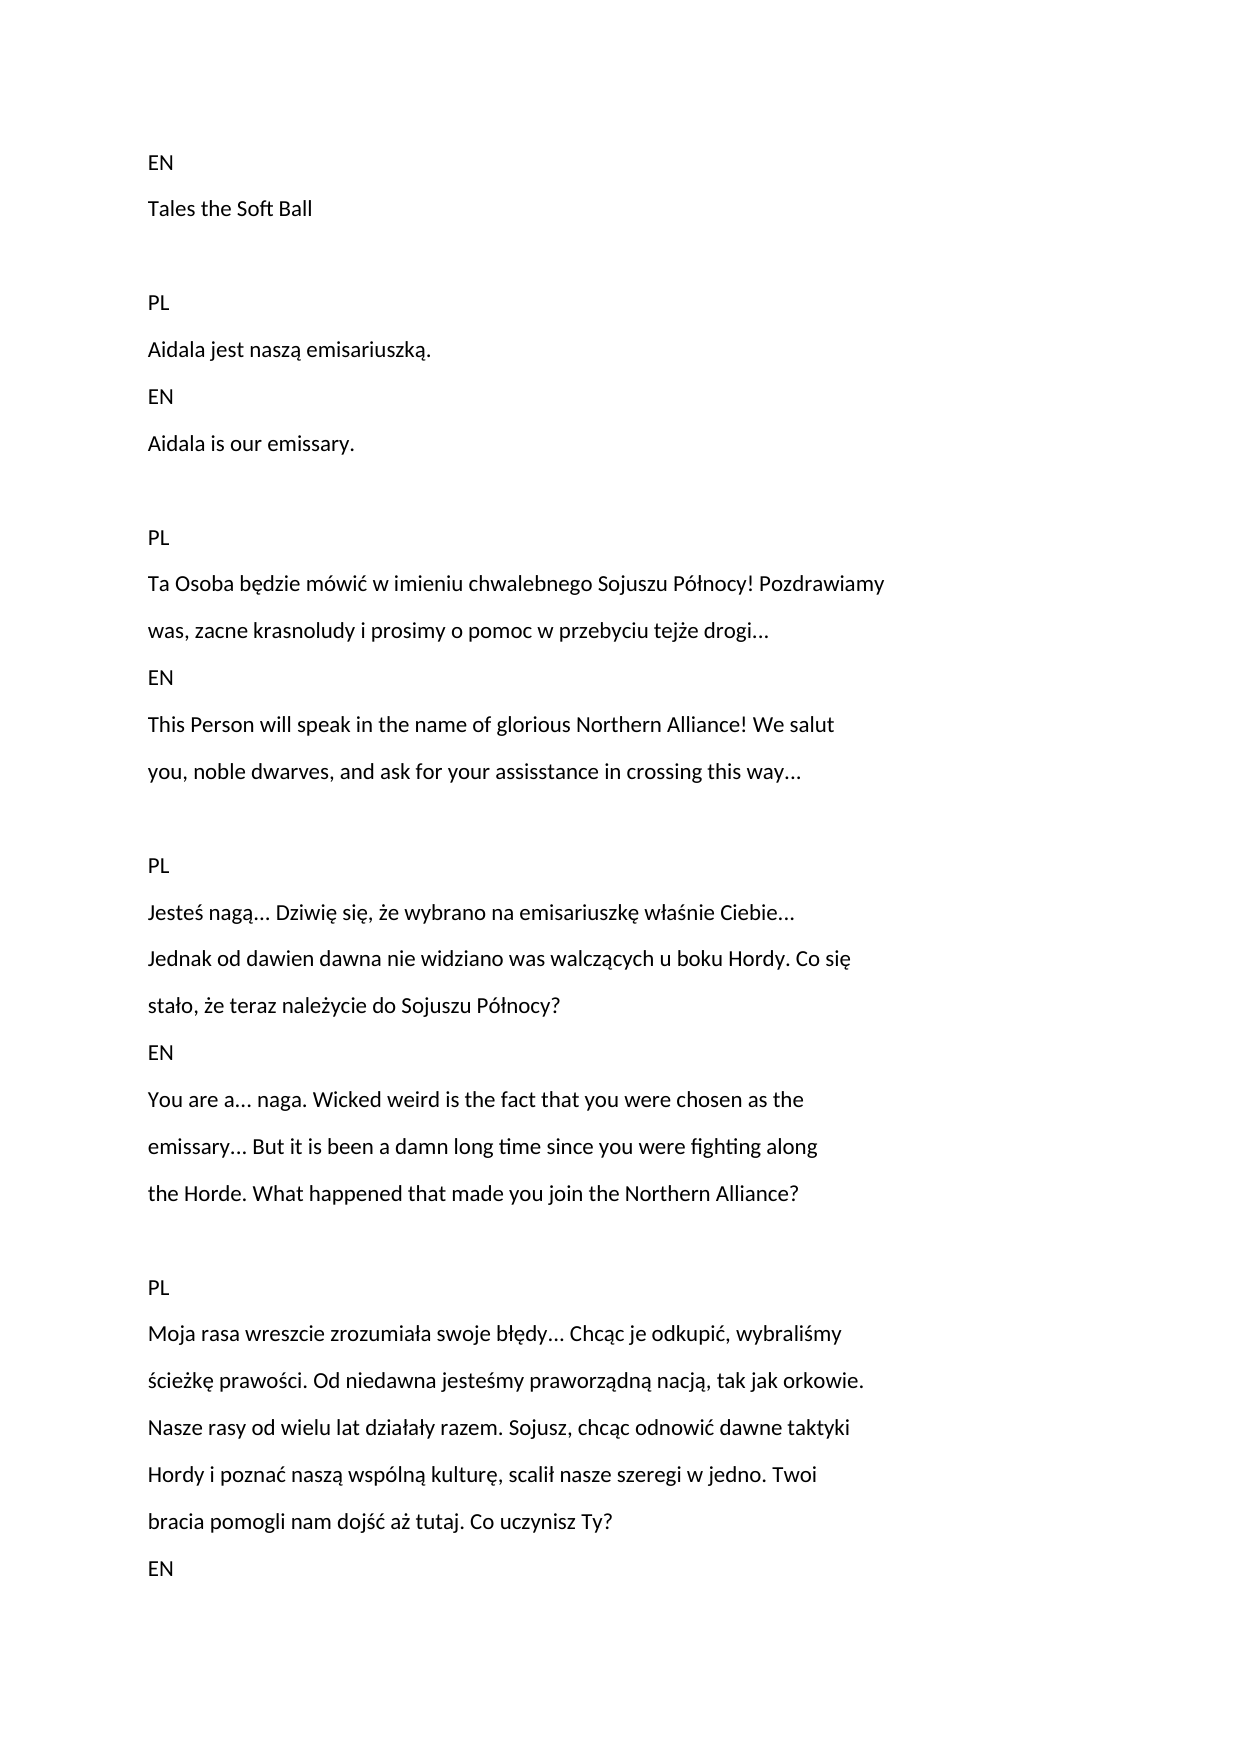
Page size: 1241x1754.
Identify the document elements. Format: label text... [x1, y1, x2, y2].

text Aidala jest naszą emisariuszką. [148, 335, 1093, 363]
text Ta Osoba będzie mówić w imieniu chwalebnego Sojuszu Północy! Pozdrawiamy [148, 569, 1093, 597]
text EN [148, 148, 1093, 176]
text was, zacne krasnoludy i prosimy o pomoc w przebyciu tejże drogi... [148, 616, 1093, 644]
text Moja rasa wreszcie zrozumiała swoje błędy... Chcąc je odkupić, wybraliśmy [148, 1319, 1093, 1347]
text Jednak od dawien dawna nie widziano was walczących u boku Hordy. Co się [148, 944, 1093, 972]
text Aidala is our emissary. [148, 429, 1093, 457]
text EN [148, 663, 1093, 691]
text stało, że teraz należycie do Sojuszu Północy? [148, 991, 1093, 1019]
text emissary... But it is been a damn long time since you were fighting along [148, 1132, 1093, 1160]
text bracia pomogli nam dojść aż tutaj. Co uczynisz Ty? [148, 1507, 1093, 1535]
text PL [148, 851, 1093, 879]
text EN [148, 1038, 1093, 1066]
text PL [148, 1273, 1093, 1301]
text Nasze rasy od wielu lat działały razem. Sojusz, chcąc odnowić dawne taktyki [148, 1413, 1093, 1441]
text the Horde. What happened that made you join the Northern Alliance? [148, 1179, 1093, 1207]
text ścieżkę prawości. Od niedawna jesteśmy praworządną nacją, tak jak orkowie. [148, 1366, 1093, 1394]
text EN [148, 1554, 1093, 1582]
text You are a... naga. Wicked weird is the fact that you were chosen as the [148, 1085, 1093, 1113]
text EN [148, 382, 1093, 410]
text Hordy i poznać naszą wspólną kulturę, scalił nasze szeregi w jedno. Twoi [148, 1460, 1093, 1488]
text This Person will speak in the name of glorious Northern Alliance! We salut [148, 710, 1093, 738]
text PL [148, 523, 1093, 551]
text you, noble dwarves, and ask for your assisstance in crossing this way... [148, 757, 1093, 785]
text PL [148, 288, 1093, 316]
text Tales the Soft Ball [148, 194, 1093, 222]
text Jesteś nagą... Dziwię się, że wybrano na emisariuszkę właśnie Ciebie... [148, 898, 1093, 926]
